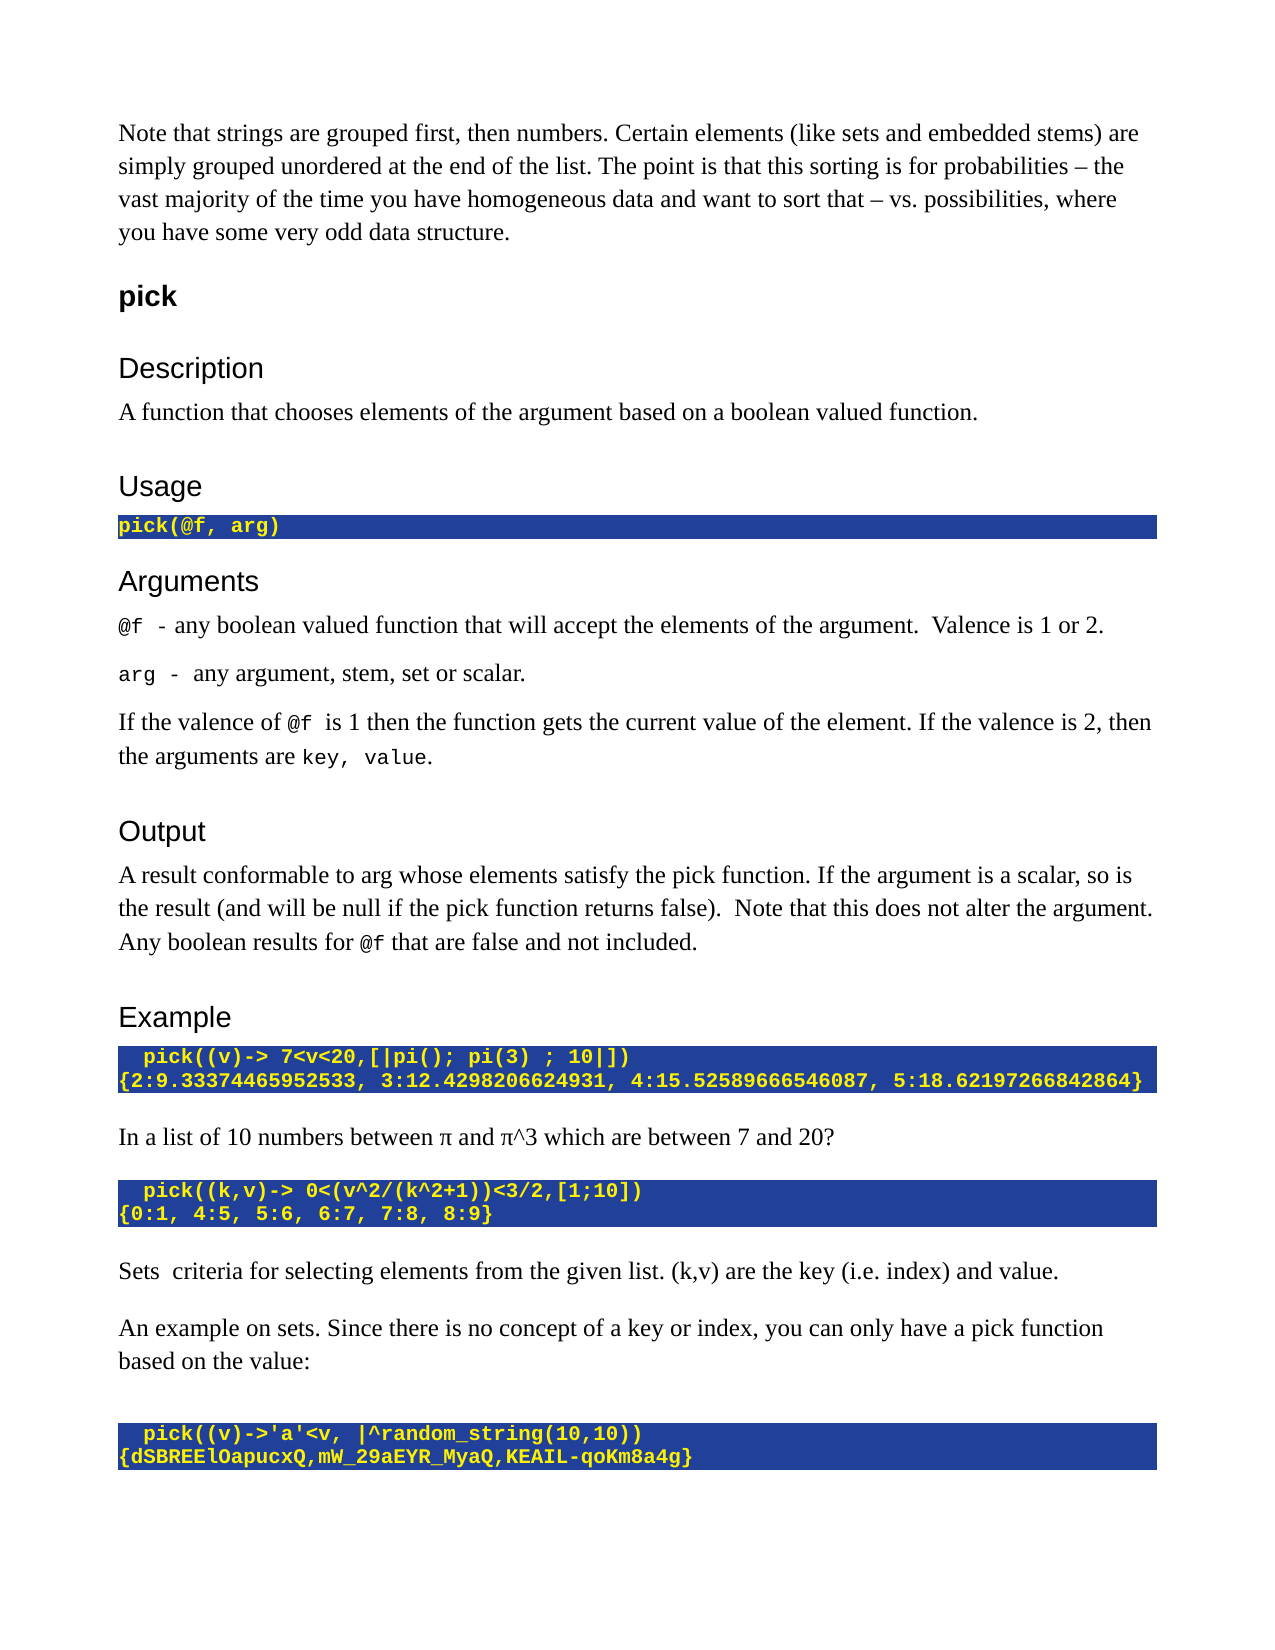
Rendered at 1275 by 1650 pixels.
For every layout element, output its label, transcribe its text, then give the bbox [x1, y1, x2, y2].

subtitle Usage [118, 469, 1157, 503]
text In a list of 10 numbers between π and π^3 which are between 7 and 20? [118, 1122, 1157, 1151]
text {2:9.33374465952533, 3:12.4298206624931, 4:15.52589666546087, 5:18.62197266842864} [118, 1070, 1157, 1093]
text Note that strings are grouped first, then numbers. Certain elements (like sets and embedded stems) are simply grouped unordered at the end of the list. The point is that this sorting is for probabilities – the vast majority of the time you have homogeneous data and want to sort that – vs. possibilities, where you have some very odd data structure. [118, 118, 1157, 246]
text {0:1, 4:5, 5:6, 6:7, 7:8, 8:9} [118, 1203, 1157, 1227]
subtitle Example [118, 1000, 1157, 1034]
subtitle Output [118, 814, 1157, 848]
text pick(@f, arg) [118, 515, 1157, 539]
text pick((k,v)-> 0<(v^2/(k^2+1))<3/2,[1;10]) [118, 1180, 1157, 1203]
text pick((v)-> 7<v<20,[|pi(); pi(3) ; 10|]) [118, 1046, 1157, 1070]
subtitle Description [118, 351, 1157, 384]
text arg - any argument, stem, set or scalar. [118, 658, 1157, 688]
text pick((v)->'a'<v, |^random_string(10,10)) [118, 1423, 1157, 1446]
text An example on sets. Since there is no concept of a key or index, you can only have a pick function based on the value: [118, 1313, 1157, 1375]
subtitle Arguments [118, 564, 1157, 597]
subtitle pick [118, 279, 1157, 313]
text {dSBREElOapucxQ,mW_29aEYR_MyaQ,KEAIL-qoKm8a4g} [118, 1446, 1157, 1470]
text @f - any boolean valued function that will accept the elements of the argument. Valence is 1 or 2. [118, 610, 1157, 639]
text A result conformable to arg whose elements satisfy the pick function. If the argument is a scalar, so is the result (and will be null if the pick function returns false). Note that this does not alter the argument. Any boolean results for @f that are false and not included. [118, 861, 1157, 956]
text Sets criteria for selecting elements from the given list. (k,v) are the key (i.e. index) and value. [118, 1256, 1157, 1284]
text A function that chooses elements of the argument based on a boolean valued function. [118, 397, 1157, 425]
text If the valence of @f is 1 then the function gets the current value of the element. If the valence is 2, then the arguments are key, value. [118, 707, 1157, 771]
